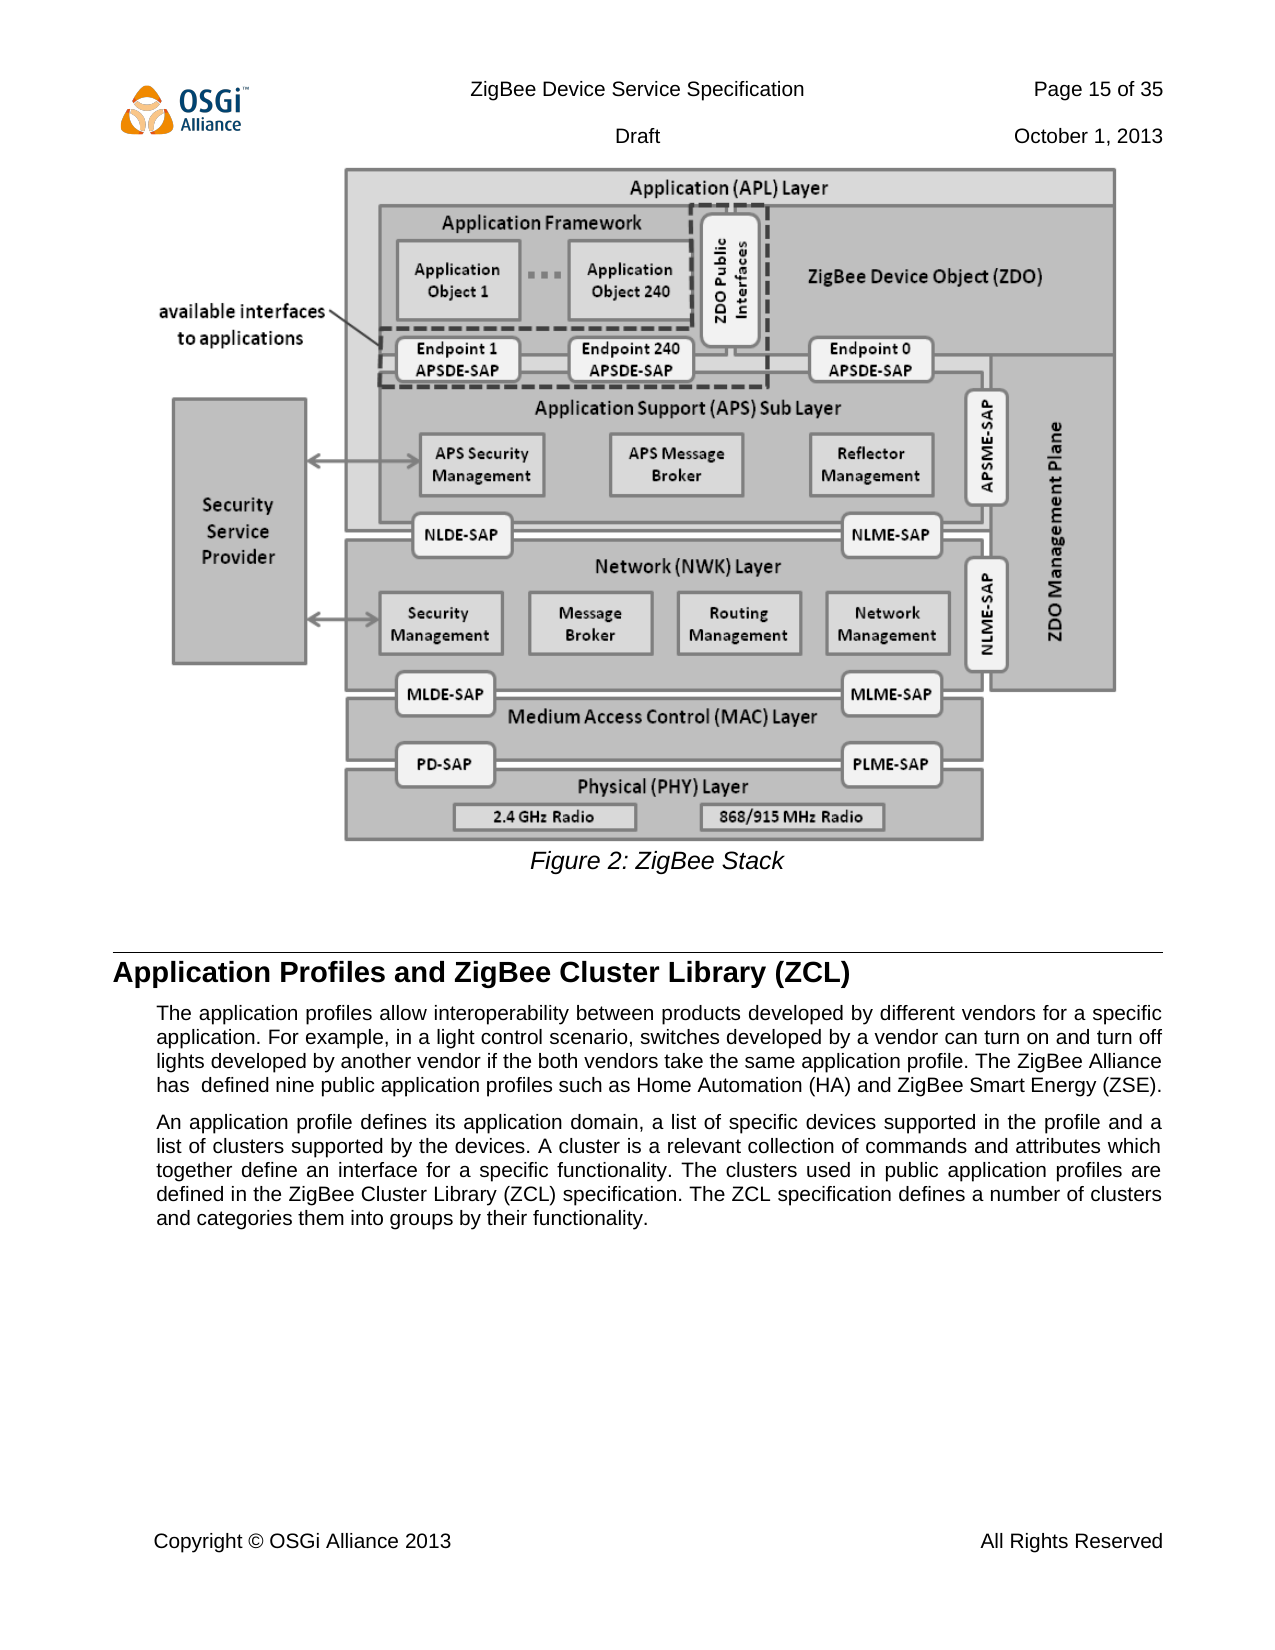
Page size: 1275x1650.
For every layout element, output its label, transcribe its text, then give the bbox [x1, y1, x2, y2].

subtitle Application Profiles and ZigBee Cluster Library (ZCL) [112, 953, 1163, 989]
text Figure 2: ZigBee Stack [191, 847, 1125, 875]
text An application profile defines its application domain, a list of specific devices supported in the profile and a list of clusters supported by the devices. A cluster is a relevant collection of commands and attributes which together define an interface for a specific functionality. The clusters used in public application profiles are defined in the ZigBee Cluster Library (ZCL) specification. The ZCL specification defines a number of clusters and categories them into groups by their functionality. [156, 1109, 1163, 1229]
picture [113, 78, 257, 142]
picture [150, 161, 1126, 847]
text The application profiles allow interoperability between products developed by different vendors for a specific application. For example, in a light control scenario, switches developed by a vendor can turn on and turn off lights developed by another vendor if the both vendors take the same application profile. The ZigBee Alliance has defined nine public application profiles such as Home Automation (HA) and ZigBee Smart Energy (ZSE). [156, 1001, 1163, 1097]
